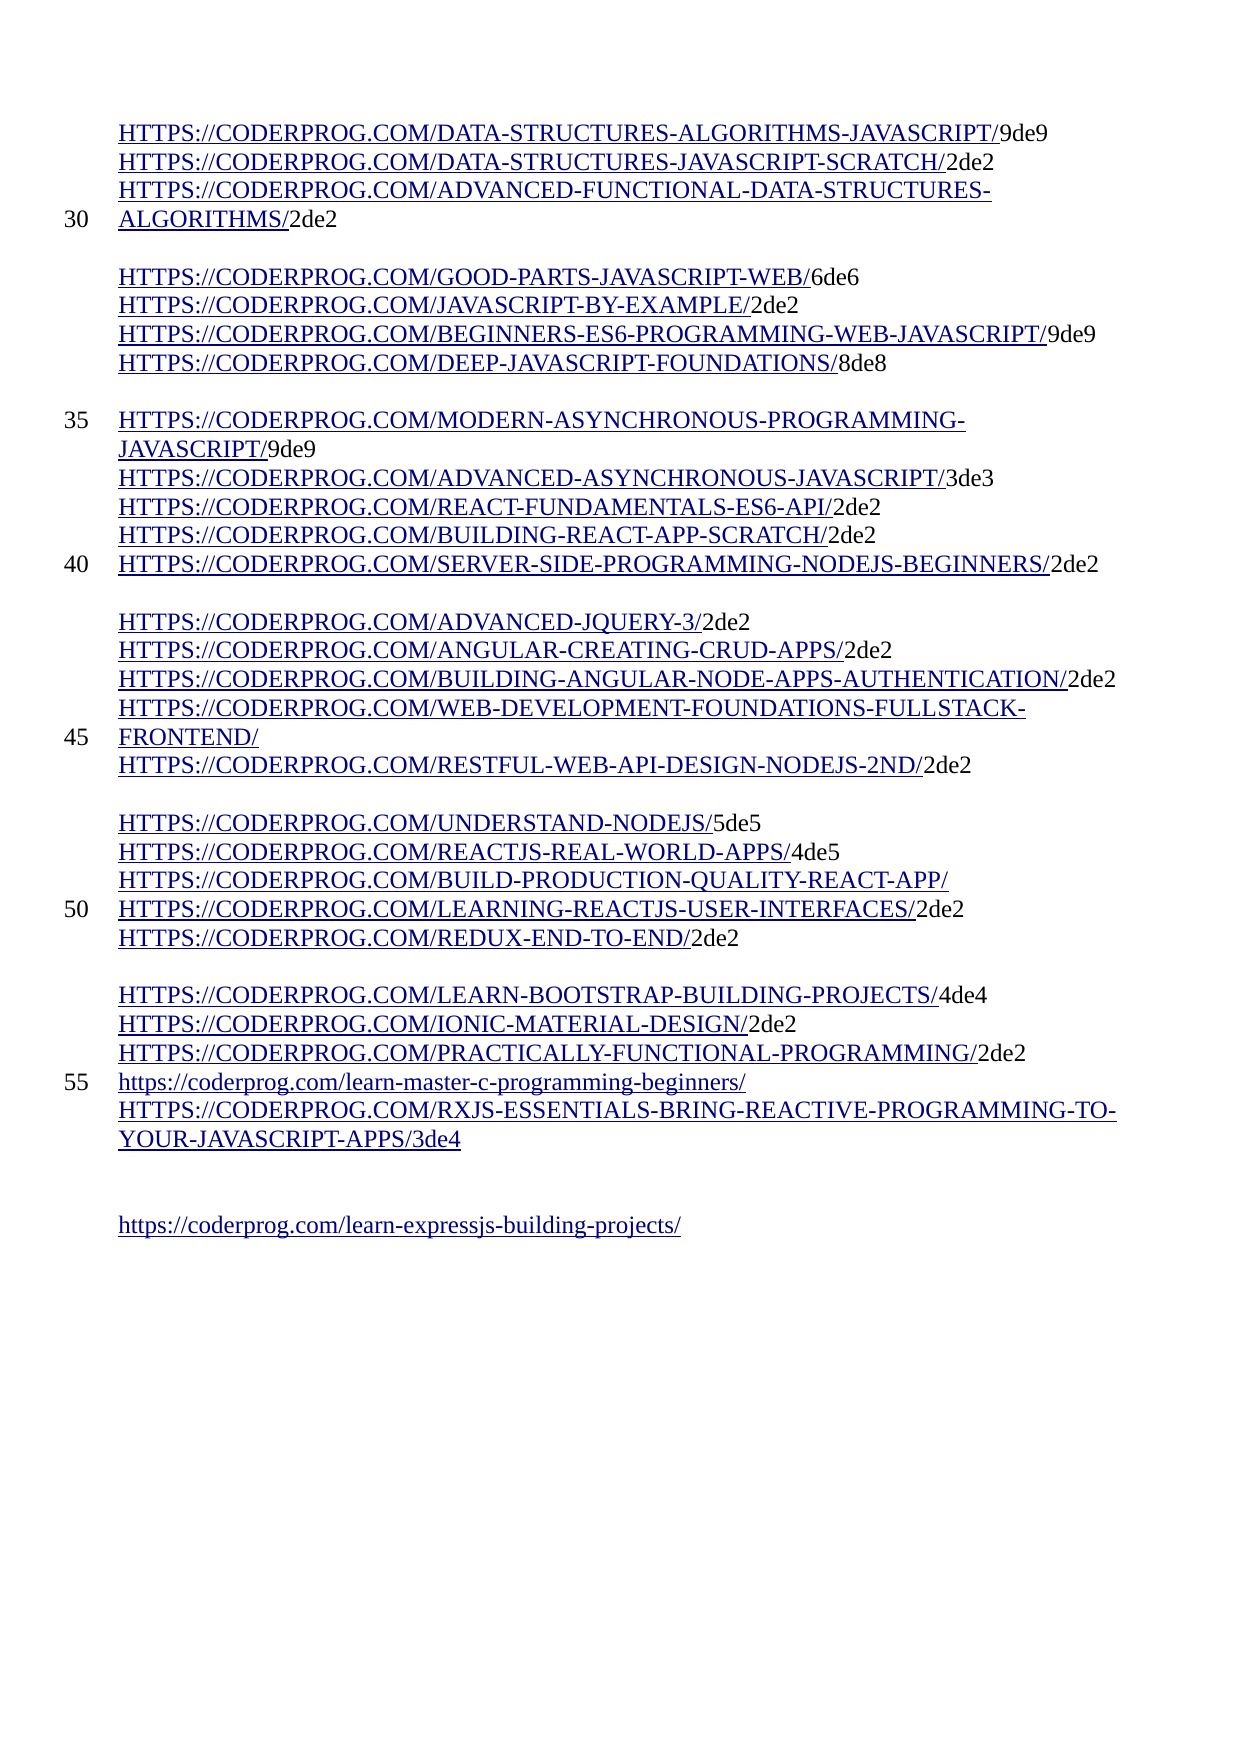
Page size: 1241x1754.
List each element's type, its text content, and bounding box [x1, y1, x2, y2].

text HTTPS://CODERPROG.COM/RXJS-ESSENTIALS-BRING-REACTIVE-PROGRAMMING-TO-YOUR-JAVASCRIPT-APPS/3de4 [118, 1096, 1122, 1153]
text HTTPS://CODERPROG.COM/WEB-DEVELOPMENT-FOUNDATIONS-FULLSTACK-FRONTEND/ [118, 693, 1122, 751]
text HTTPS://CODERPROG.COM/DATA-STRUCTURES-JAVASCRIPT-SCRATCH/2de2 [118, 147, 1122, 176]
text HTTPS://CODERPROG.COM/ADVANCED-FUNCTIONAL-DATA-STRUCTURES-ALGORITHMS/2de2 [118, 176, 1122, 233]
text HTTPS://CODERPROG.COM/REDUX-END-TO-END/2de2 [118, 923, 1122, 952]
text HTTPS://CODERPROG.COM/DEEP-JAVASCRIPT-FOUNDATIONS/8de8 [118, 348, 1122, 377]
text https://coderprog.com/learn-expressjs-building-projects/ [118, 1211, 1122, 1239]
text HTTPS://CODERPROG.COM/REACT-FUNDAMENTALS-ES6-API/2de2 [118, 492, 1122, 521]
text HTTPS://CODERPROG.COM/SERVER-SIDE-PROGRAMMING-NODEJS-BEGINNERS/2de2 [118, 549, 1122, 578]
text https://coderprog.com/learn-master-c-programming-beginners/ [118, 1067, 1122, 1096]
text HTTPS://CODERPROG.COM/UNDERSTAND-NODEJS/5de5 [118, 808, 1122, 837]
text HTTPS://CODERPROG.COM/JAVASCRIPT-BY-EXAMPLE/2de2 [118, 291, 1122, 319]
text HTTPS://CODERPROG.COM/ANGULAR-CREATING-CRUD-APPS/2de2 [118, 636, 1122, 664]
text HTTPS://CODERPROG.COM/MODERN-ASYNCHRONOUS-PROGRAMMING-JAVASCRIPT/9de9 [118, 406, 1122, 463]
text HTTPS://CODERPROG.COM/LEARNING-REACTJS-USER-INTERFACES/2de2 [118, 894, 1122, 923]
text HTTPS://CODERPROG.COM/ADVANCED-JQUERY-3/2de2 [118, 607, 1122, 636]
text HTTPS://CODERPROG.COM/REACTJS-REAL-WORLD-APPS/4de5 [118, 837, 1122, 866]
text HTTPS://CODERPROG.COM/LEARN-BOOTSTRAP-BUILDING-PROJECTS/4de4 [118, 981, 1122, 1009]
text HTTPS://CODERPROG.COM/DATA-STRUCTURES-ALGORITHMS-JAVASCRIPT/9de9 [118, 118, 1122, 147]
text HTTPS://CODERPROG.COM/IONIC-MATERIAL-DESIGN/2de2 [118, 1009, 1122, 1038]
text HTTPS://CODERPROG.COM/BUILDING-ANGULAR-NODE-APPS-AUTHENTICATION/2de2 [118, 664, 1122, 693]
text HTTPS://CODERPROG.COM/PRACTICALLY-FUNCTIONAL-PROGRAMMING/2de2 [118, 1038, 1122, 1067]
text HTTPS://CODERPROG.COM/BUILDING-REACT-APP-SCRATCH/2de2 [118, 521, 1122, 549]
text HTTPS://CODERPROG.COM/BUILD-PRODUCTION-QUALITY-REACT-APP/ [118, 866, 1122, 894]
text HTTPS://CODERPROG.COM/GOOD-PARTS-JAVASCRIPT-WEB/6de6 [118, 262, 1122, 291]
text HTTPS://CODERPROG.COM/BEGINNERS-ES6-PROGRAMMING-WEB-JAVASCRIPT/9de9 [118, 319, 1122, 348]
text HTTPS://CODERPROG.COM/ADVANCED-ASYNCHRONOUS-JAVASCRIPT/3de3 [118, 463, 1122, 492]
text HTTPS://CODERPROG.COM/RESTFUL-WEB-API-DESIGN-NODEJS-2ND/2de2 [118, 751, 1122, 779]
